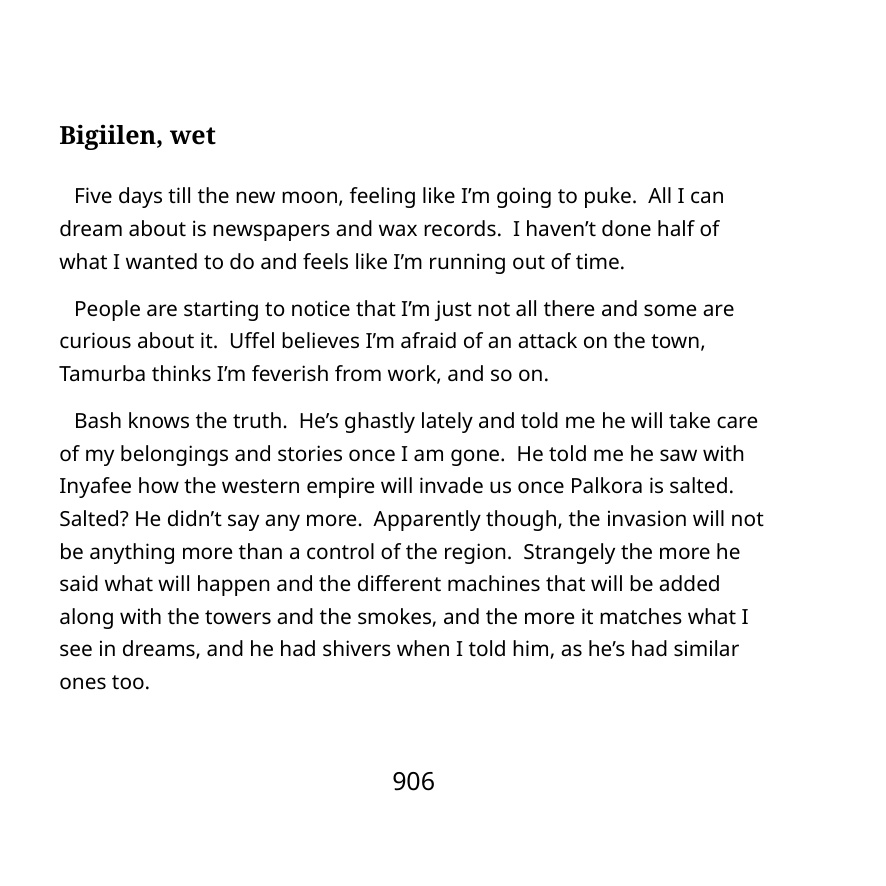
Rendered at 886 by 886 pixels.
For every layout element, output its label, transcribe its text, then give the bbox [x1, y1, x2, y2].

subtitle Bigiilen, wet [59, 118, 768, 152]
text Five days till the new moon, feeling like I’m going to puke. All I can dream about is newspapers and wax records. I haven’t done half of what I wanted to do and feels like I’m running out of time. [59, 182, 768, 275]
text Bash knows the truth. He’s ghastly lately and told me he will take care of my belongings and stories once I am gone. He told me he saw with Inyafee how the western empire will invade us once Palkora is salted. Salted? He didn’t say any more. Apparently though, the invasion will not be anything more than a control of the region. Strangely the more he said what will happen and the different machines that will be added along with the towers and the smokes, and the more it matches what I see in dreams, and he had shivers when I told him, as he’s had similar ones too. [59, 406, 768, 696]
text People are starting to notice that I’m just not all there and some are curious about it. Uffel believes I’m afraid of an attack on the town, Tamurba thinks I’m feverish from work, and so on. [59, 294, 768, 388]
